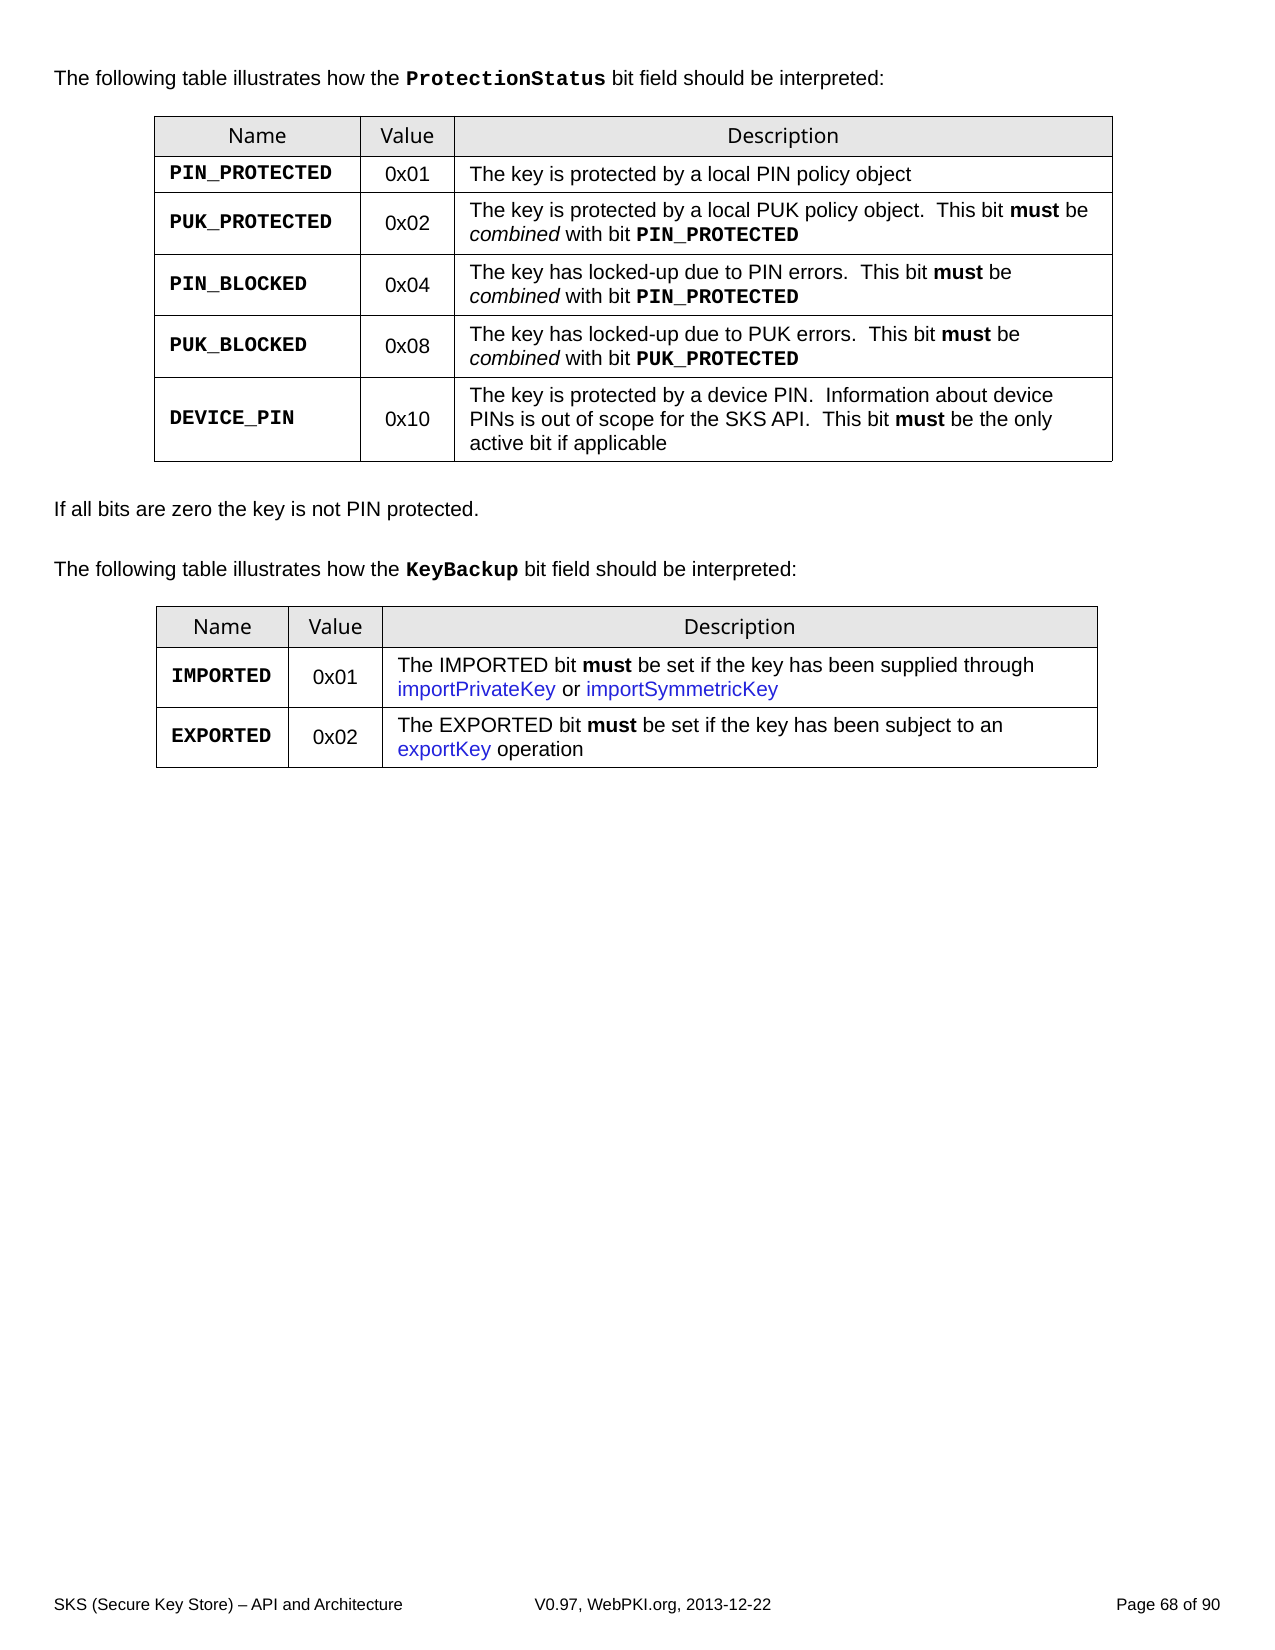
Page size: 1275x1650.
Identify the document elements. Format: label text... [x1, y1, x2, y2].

table_cell The key is protected by a local PIN policy object [455, 157, 1112, 192]
table_cell DEVICE_PIN [155, 378, 360, 461]
table_cell 0x10 [361, 378, 454, 461]
table_header Value [361, 117, 454, 156]
table_cell The key is protected by a local PUK policy object. This bit must be combined with bit PIN_PROTECTED [455, 193, 1112, 254]
table_header Description [383, 607, 1097, 647]
table_cell EXPORTED [157, 708, 288, 767]
text If all bits are zero the key is not PIN protected. [54, 497, 1221, 521]
table_cell 0x02 [289, 708, 382, 767]
table_cell 0x01 [361, 157, 454, 192]
table_cell The key has locked-up due to PIN errors. This bit must be combined with bit PIN_PROTECTED [455, 255, 1112, 315]
table_cell PUK_PROTECTED [155, 193, 360, 254]
table_cell The EXPORTED bit must be set if the key has been subject to an exportKey operation [383, 708, 1097, 767]
table_cell The IMPORTED bit must be set if the key has been supplied through importPrivateKey or importSymmetricKey [383, 648, 1097, 707]
table_cell PIN_PROTECTED [155, 157, 360, 192]
table_cell The key has locked-up due to PUK errors. This bit must be combined with bit PUK_PROTECTED [455, 316, 1112, 377]
table_cell 0x08 [361, 316, 454, 377]
table_cell The key is protected by a device PIN. Information about device PINs is out of scope for the SKS API. This bit must be the only active bit if applicable [455, 378, 1112, 461]
table_cell PUK_BLOCKED [155, 316, 360, 377]
table_header Description [455, 117, 1112, 156]
table_cell 0x02 [361, 193, 454, 254]
table_cell 0x01 [289, 648, 382, 707]
table_cell PIN_BLOCKED [155, 255, 360, 315]
text The following table illustrates how the KeyBackup bit field should be interpreted: [54, 533, 1221, 606]
text The following table illustrates how the ProtectionStatus bit field should be interpreted: [54, 66, 1221, 116]
table_cell IMPORTED [157, 648, 288, 707]
table_header Name [157, 607, 288, 647]
table_header Name [155, 117, 360, 156]
table_cell 0x04 [361, 255, 454, 315]
table_header Value [289, 607, 382, 647]
